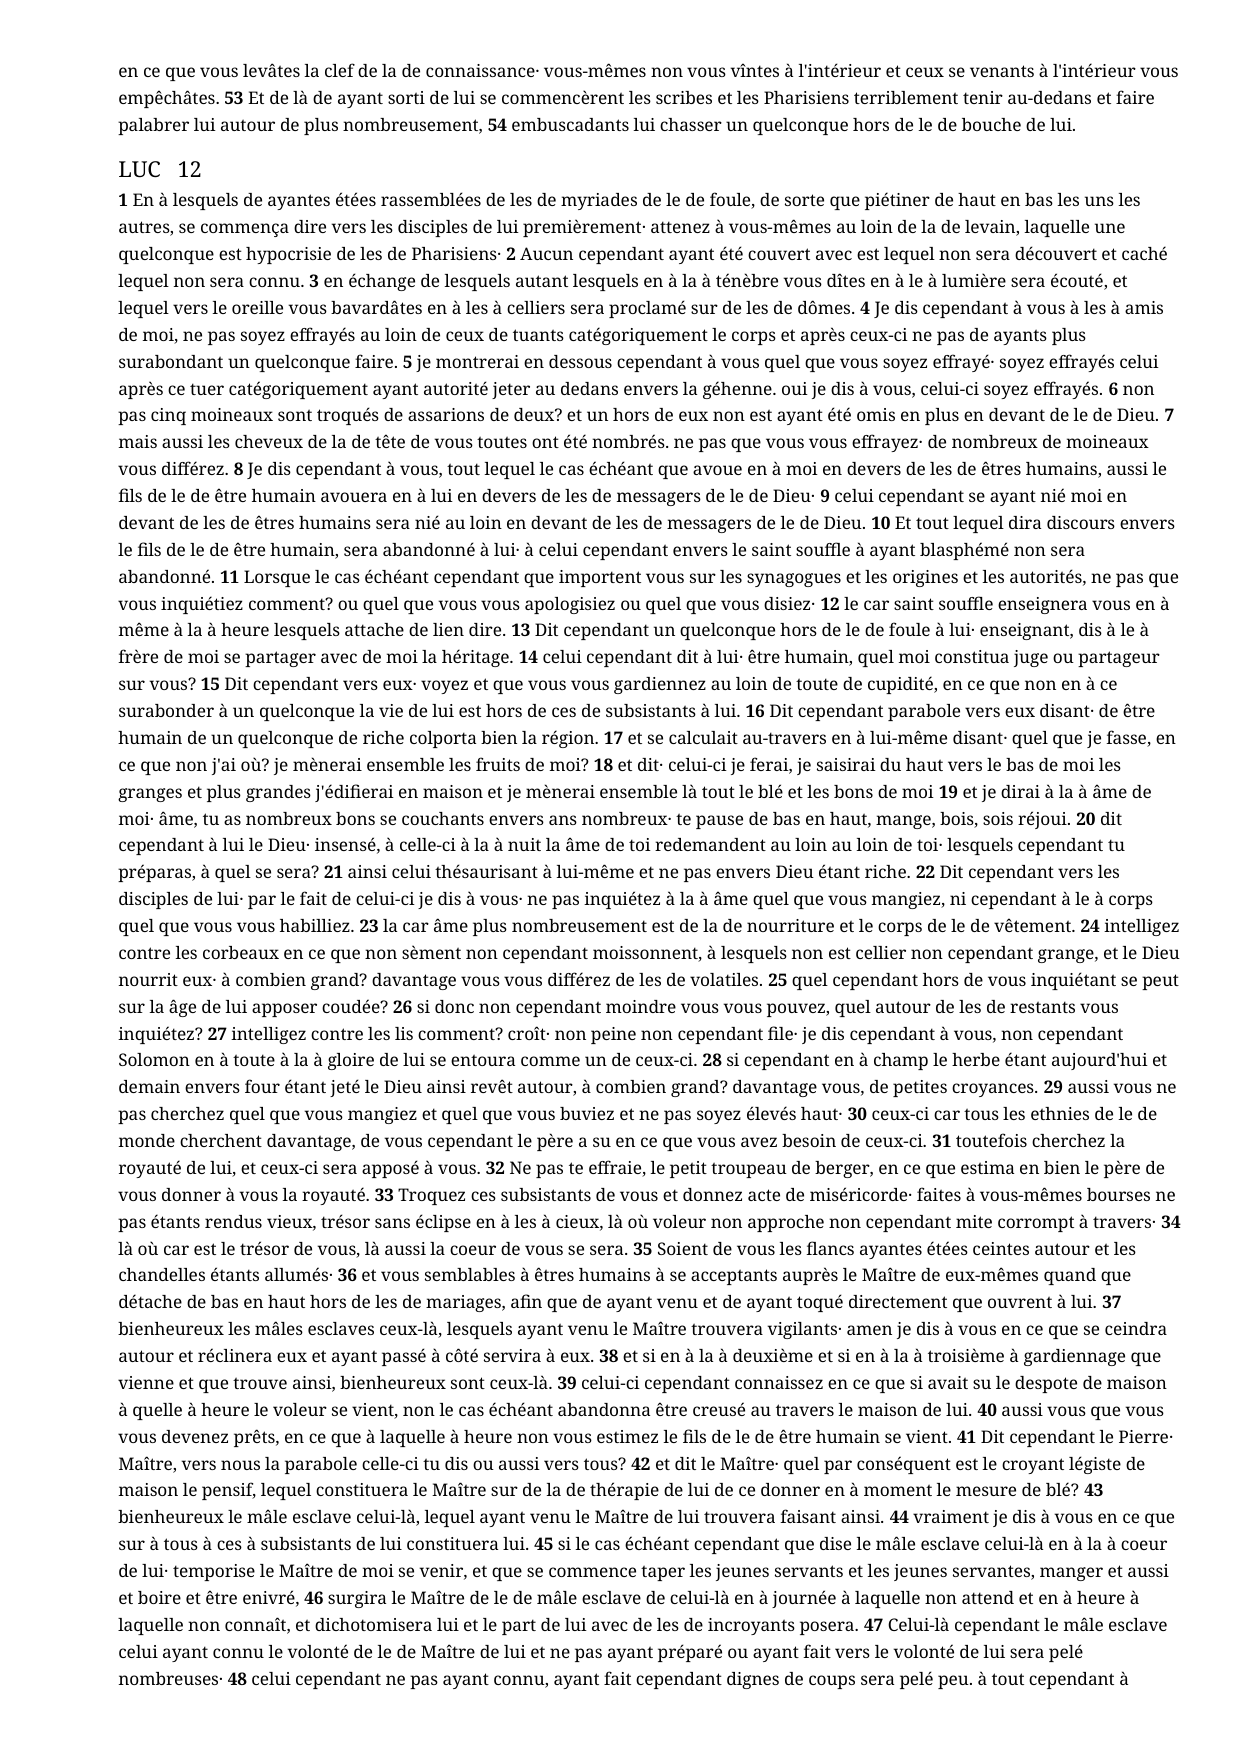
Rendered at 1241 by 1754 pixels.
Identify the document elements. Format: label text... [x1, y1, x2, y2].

text en ce que vous levâtes la clef de la de connaissance· vous-mêmes non vous vîntes à l'intérieur et ceux se venants à l'intérieur vous empêchâtes. 53 Et de là de ayant sorti de lui se commencèrent les scribes et les Pharisiens terriblement tenir au-dedans et faire palabrer lui autour de plus nombreusement, 54 embuscadants lui chasser un quelconque hors de le de bouche de lui. [118, 59, 1181, 136]
text LUC 12 [118, 154, 1181, 184]
text 1 En à lesquels de ayantes étées rassemblées de les de myriades de le de foule, de sorte que piétiner de haut en bas les uns les autres, se commença dire vers les disciples de lui premièrement· attenez à vous-mêmes au loin de la de levain, laquelle une quelconque est hypocrisie de les de Pharisiens· 2 Aucun cependant ayant été couvert avec est lequel non sera découvert et caché lequel non sera connu. 3 en échange de lesquels autant lesquels en à la à ténèbre vous dîtes en à le à lumière sera écouté, et lequel vers le oreille vous bavardâtes en à les à celliers sera proclamé sur de les de dômes. 4 Je dis cependant à vous à les à amis de moi, ne pas soyez effrayés au loin de ceux de tuants catégoriquement le corps et après ceux-ci ne pas de ayants plus surabondant un quelconque faire. 5 je montrerai en dessous cependant à vous quel que vous soyez effrayé· soyez effrayés celui après ce tuer catégoriquement ayant autorité jeter au dedans envers la géhenne. oui je dis à vous, celui-ci soyez effrayés. 6 non pas cinq moineaux sont troqués de assarions de deux? et un hors de eux non est ayant été omis en plus en devant de le de Dieu. 7 mais aussi les cheveux de la de tête de vous toutes ont été nombrés. ne pas que vous vous effrayez· de nombreux de moineaux vous différez. 8 Je dis cependant à vous, tout lequel le cas échéant que avoue en à moi en devers de les de êtres humains, aussi le fils de le de être humain avouera en à lui en devers de les de messagers de le de Dieu· 9 celui cependant se ayant nié moi en devant de les de êtres humains sera nié au loin en devant de les de messagers de le de Dieu. 10 Et tout lequel dira discours envers le fils de le de être humain, sera abandonné à lui· à celui cependant envers le saint souffle à ayant blasphémé non sera abandonné. 11 Lorsque le cas échéant cependant que importent vous sur les synagogues et les origines et les autorités, ne pas que vous inquiétiez comment? ou quel que vous vous apologisiez ou quel que vous disiez· 12 le car saint souffle enseignera vous en à même à la à heure lesquels attache de lien dire. 13 Dit cependant un quelconque hors de le de foule à lui· enseignant, dis à le à frère de moi se partager avec de moi la héritage. 14 celui cependant dit à lui· être humain, quel moi constitua juge ou partageur sur vous? 15 Dit cependant vers eux· voyez et que vous vous gardiennez au loin de toute de cupidité, en ce que non en à ce surabonder à un quelconque la vie de lui est hors de ces de subsistants à lui. 16 Dit cependant parabole vers eux disant· de être humain de un quelconque de riche colporta bien la région. 17 et se calculait au-travers en à lui-même disant· quel que je fasse, en ce que non j'ai où? je mènerai ensemble les fruits de moi? 18 et dit· celui-ci je ferai, je saisirai du haut vers le bas de moi les granges et plus grandes j'édifierai en maison et je mènerai ensemble là tout le blé et les bons de moi 19 et je dirai à la à âme de moi· âme, tu as nombreux bons se couchants envers ans nombreux· te pause de bas en haut, mange, bois, sois réjoui. 20 dit cependant à lui le Dieu· insensé, à celle-ci à la à nuit la âme de toi redemandent au loin au loin de toi· lesquels cependant tu préparas, à quel se sera? 21 ainsi celui thésaurisant à lui-même et ne pas envers Dieu étant riche. 22 Dit cependant vers les disciples de lui· par le fait de celui-ci je dis à vous· ne pas inquiétez à la à âme quel que vous mangiez, ni cependant à le à corps quel que vous vous habilliez. 23 la car âme plus nombreusement est de la de nourriture et le corps de le de vêtement. 24 intelligez contre les corbeaux en ce que non sèment non cependant moissonnent, à lesquels non est cellier non cependant grange, et le Dieu nourrit eux· à combien grand? davantage vous vous différez de les de volatiles. 25 quel cependant hors de vous inquiétant se peut sur la âge de lui apposer coudée? 26 si donc non cependant moindre vous vous pouvez, quel autour de les de restants vous inquiétez? 27 intelligez contre les lis comment? croît· non peine non cependant file· je dis cependant à vous, non cependant Solomon en à toute à la à gloire de lui se entoura comme un de ceux-ci. 28 si cependant en à champ le herbe étant aujourd'hui et demain envers four étant jeté le Dieu ainsi revêt autour, à combien grand? davantage vous, de petites croyances. 29 aussi vous ne pas cherchez quel que vous mangiez et quel que vous buviez et ne pas soyez élevés haut· 30 ceux-ci car tous les ethnies de le de monde cherchent davantage, de vous cependant le père a su en ce que vous avez besoin de ceux-ci. 31 toutefois cherchez la royauté de lui, et ceux-ci sera apposé à vous. 32 Ne pas te effraie, le petit troupeau de berger, en ce que estima en bien le père de vous donner à vous la royauté. 33 Troquez ces subsistants de vous et donnez acte de miséricorde· faites à vous-mêmes bourses ne pas étants rendus vieux, trésor sans éclipse en à les à cieux, là où voleur non approche non cependant mite corrompt à travers· 34 là où car est le trésor de vous, là aussi la coeur de vous se sera. 35 Soient de vous les flancs ayantes étées ceintes autour et les chandelles étants allumés· 36 et vous semblables à êtres humains à se acceptants auprès le Maître de eux-mêmes quand que détache de bas en haut hors de les de mariages, afin que de ayant venu et de ayant toqué directement que ouvrent à lui. 37 bienheureux les mâles esclaves ceux-là, lesquels ayant venu le Maître trouvera vigilants· amen je dis à vous en ce que se ceindra autour et réclinera eux et ayant passé à côté servira à eux. 38 et si en à la à deuxième et si en à la à troisième à gardiennage que vienne et que trouve ainsi, bienheureux sont ceux-là. 39 celui-ci cependant connaissez en ce que si avait su le despote de maison à quelle à heure le voleur se vient, non le cas échéant abandonna être creusé au travers le maison de lui. 40 aussi vous que vous vous devenez prêts, en ce que à laquelle à heure non vous estimez le fils de le de être humain se vient. 41 Dit cependant le Pierre· Maître, vers nous la parabole celle-ci tu dis ou aussi vers tous? 42 et dit le Maître· quel par conséquent est le croyant légiste de maison le pensif, lequel constituera le Maître sur de la de thérapie de lui de ce donner en à moment le mesure de blé? 43 bienheureux le mâle esclave celui-là, lequel ayant venu le Maître de lui trouvera faisant ainsi. 44 vraiment je dis à vous en ce que sur à tous à ces à subsistants de lui constituera lui. 45 si le cas échéant cependant que dise le mâle esclave celui-là en à la à coeur de lui· temporise le Maître de moi se venir, et que se commence taper les jeunes servants et les jeunes servantes, manger et aussi et boire et être enivré, 46 surgira le Maître de le de mâle esclave de celui-là en à journée à laquelle non attend et en à heure à laquelle non connaît, et dichotomisera lui et le part de lui avec de les de incroyants posera. 47 Celui-là cependant le mâle esclave celui ayant connu le volonté de le de Maître de lui et ne pas ayant préparé ou ayant fait vers le volonté de lui sera pelé nombreuses· 48 celui cependant ne pas ayant connu, ayant fait cependant dignes de coups sera pelé peu. à tout cependant à [118, 188, 1181, 1690]
